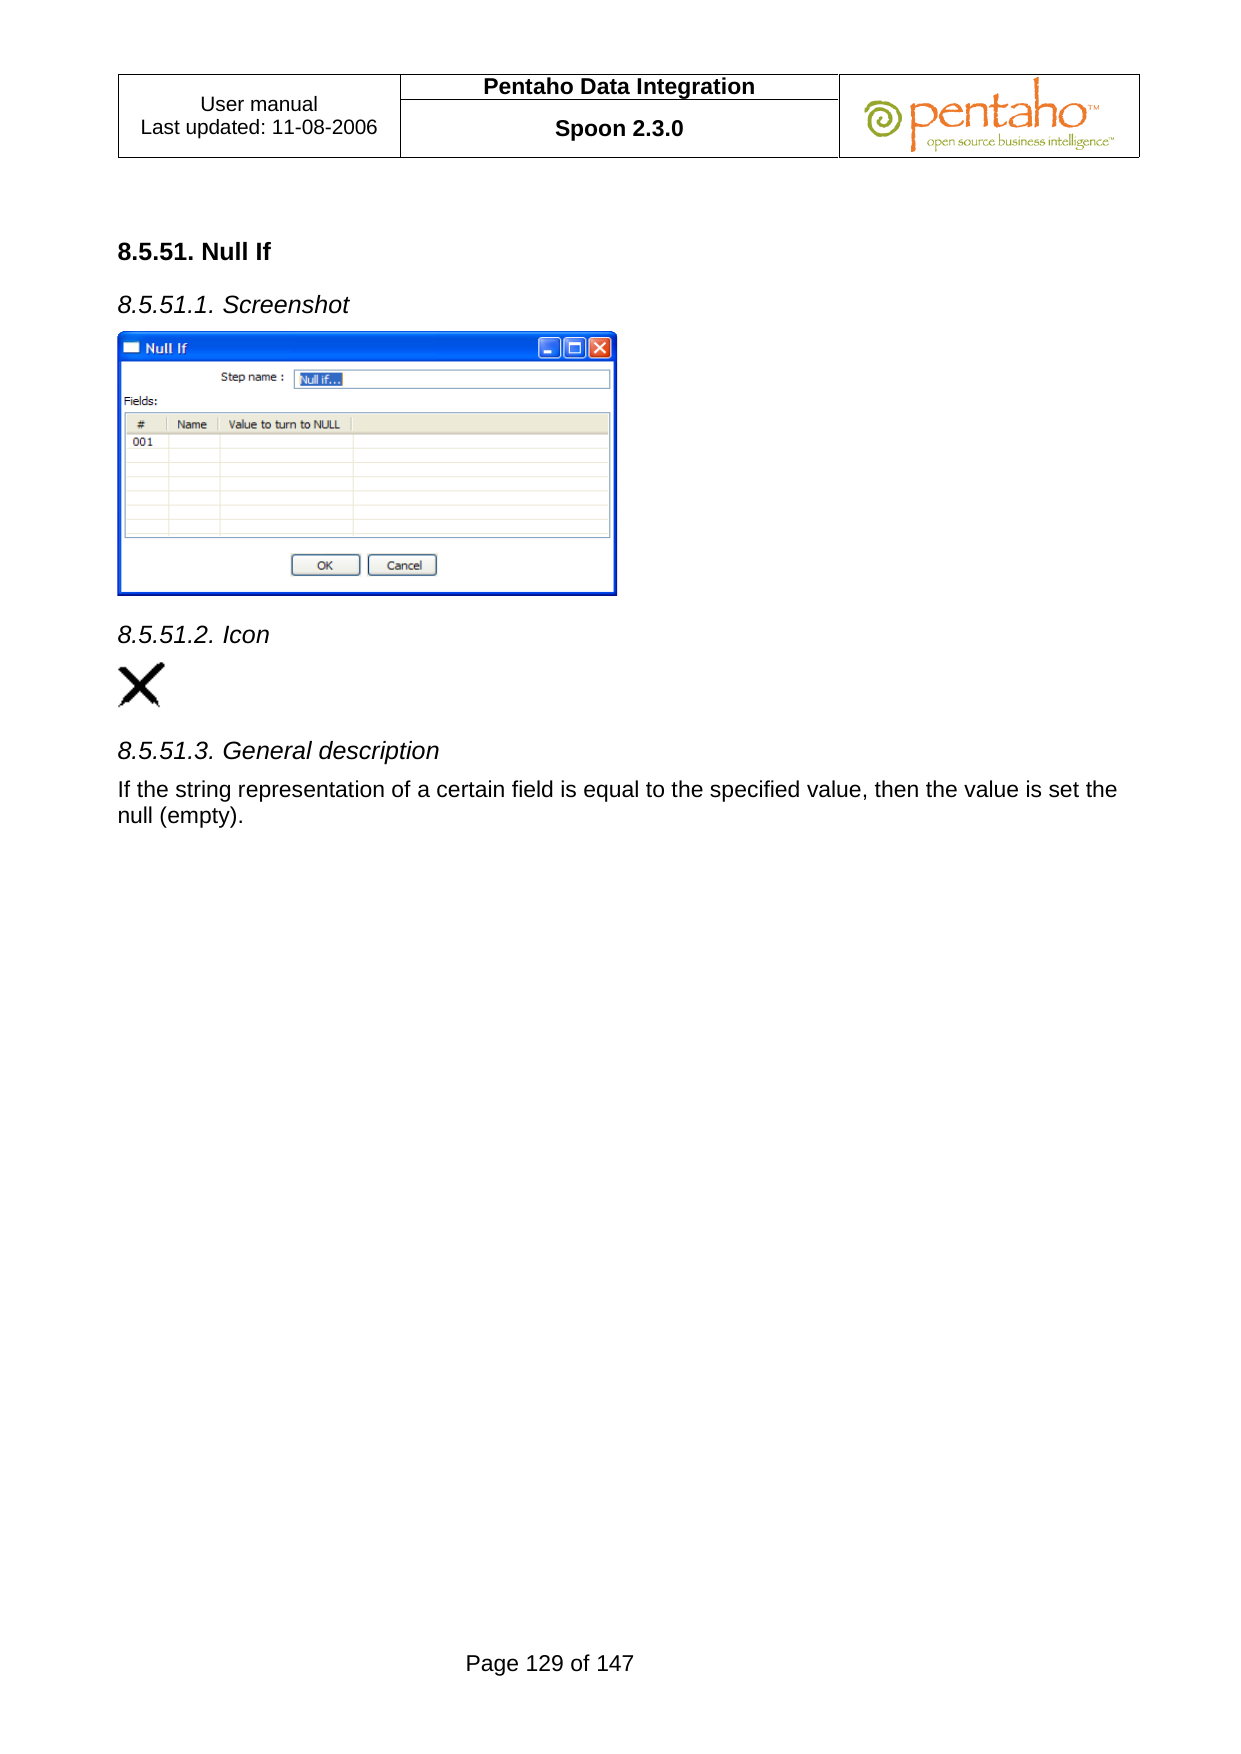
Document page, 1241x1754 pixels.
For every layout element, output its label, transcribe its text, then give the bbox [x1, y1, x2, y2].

text If the string representation of a certain field is equal to the specified value, then the value is set the null (empty). [117, 777, 1137, 828]
picture [117, 331, 618, 596]
subtitle Null If [117, 238, 1137, 266]
picture [117, 661, 168, 712]
subtitle Icon [117, 621, 1137, 649]
subtitle General description [117, 736, 1137, 764]
subtitle Screenshot [117, 291, 1137, 319]
